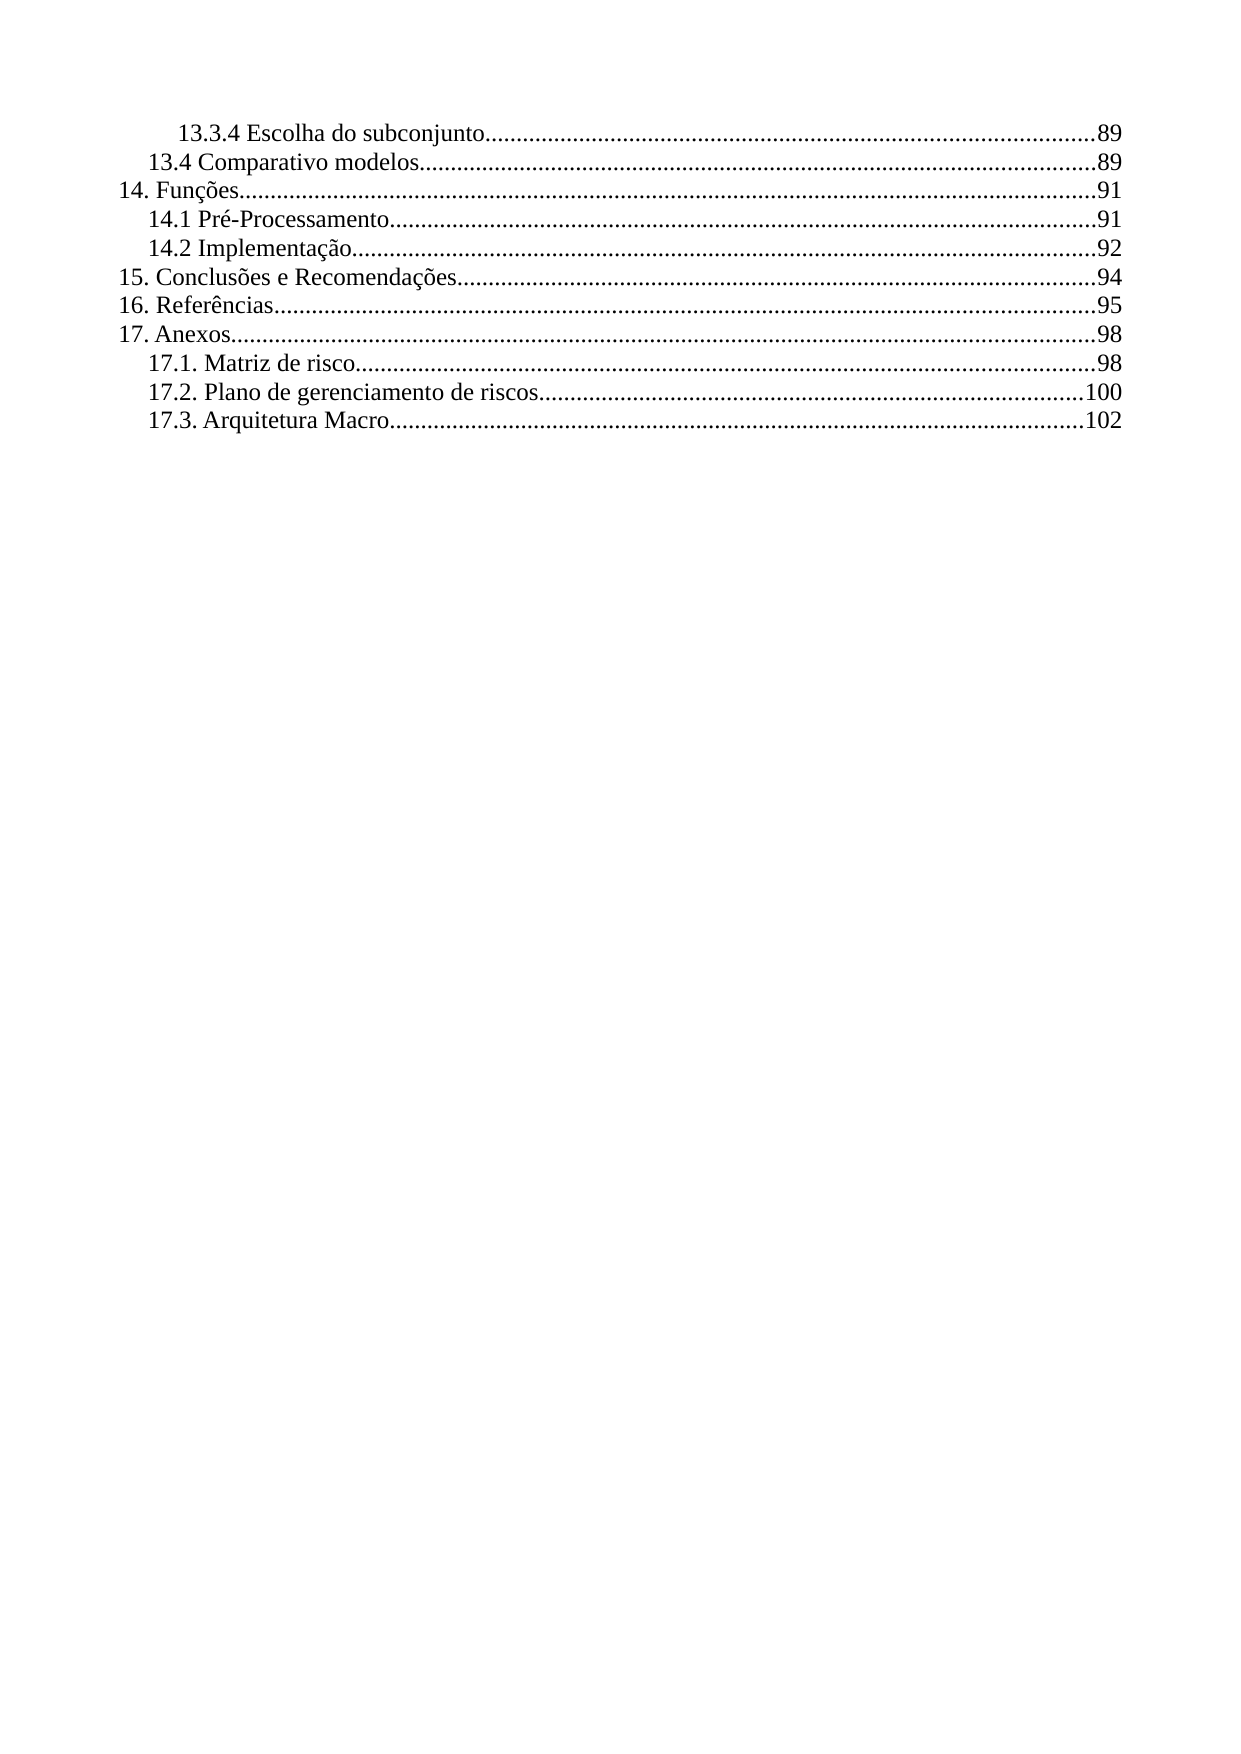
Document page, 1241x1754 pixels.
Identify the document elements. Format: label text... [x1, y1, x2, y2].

text 15. Conclusões e Recomendações 94 [118, 262, 1122, 291]
text 14.2 Implementação 92 [148, 233, 1122, 262]
text 17.3. Arquitetura Macro 102 [148, 406, 1122, 434]
text 17.2. Plano de gerenciamento de riscos 100 [148, 377, 1122, 406]
text 13.4 Comparativo modelos 89 [148, 147, 1122, 176]
text 16. Referências 95 [118, 291, 1122, 319]
text 14. Funções 91 [118, 176, 1122, 204]
text 14.1 Pré-Processamento 91 [148, 204, 1122, 233]
text 13.3.4 Escolha do subconjunto 89 [177, 118, 1122, 147]
text 17. Anexos 98 [118, 319, 1122, 348]
text 17.1. Matriz de risco 98 [148, 348, 1122, 377]
